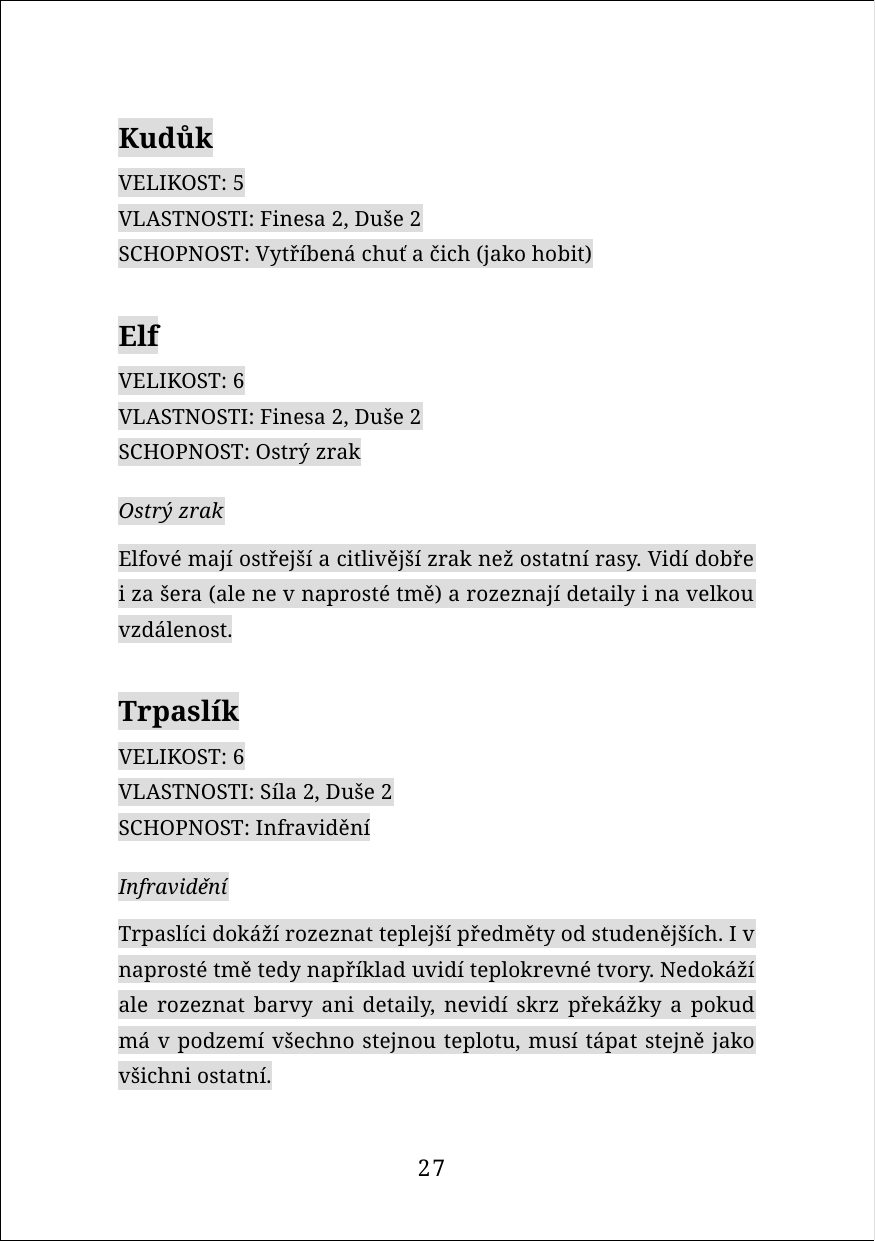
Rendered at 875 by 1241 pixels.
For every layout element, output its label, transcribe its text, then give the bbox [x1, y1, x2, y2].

text Elfové mají ostřejší a citlivější zrak než ostatní rasy. Vidí dobře i za šera (ale ne v naprosté tmě) a rozeznají detaily i na velkou vzdálenost. [118, 544, 756, 643]
text Infravidění [118, 872, 756, 901]
text VELIKOST: 6 VLASTNOSTI: Síla 2, Duše 2 SCHOPNOST: Infravidění [118, 742, 756, 841]
text VELIKOST: 6 VLASTNOSTI: Finesa 2, Duše 2 SCHOPNOST: Ostrý zrak [118, 366, 756, 466]
subtitle Trpaslík [118, 692, 756, 730]
text Trpaslíci dokáží rozeznat teplejší předměty od studenějších. I v naprosté tmě tedy například uvidí teplokrevné tvory. Nedokáží ale rozeznat barvy ani detaily, nevidí skrz překážky a pokud má v podzemí všechno stejnou teplotu, musí tápat stejně jako všichni ostatní. [118, 919, 756, 1090]
text VELIKOST: 5 VLASTNOSTI: Finesa 2, Duše 2 SCHOPNOST: Vytříbená chuť a čich (jako hobit) [118, 168, 756, 268]
text Ostrý zrak [118, 497, 756, 525]
subtitle Kudůk [118, 118, 756, 157]
subtitle Elf [118, 316, 756, 354]
